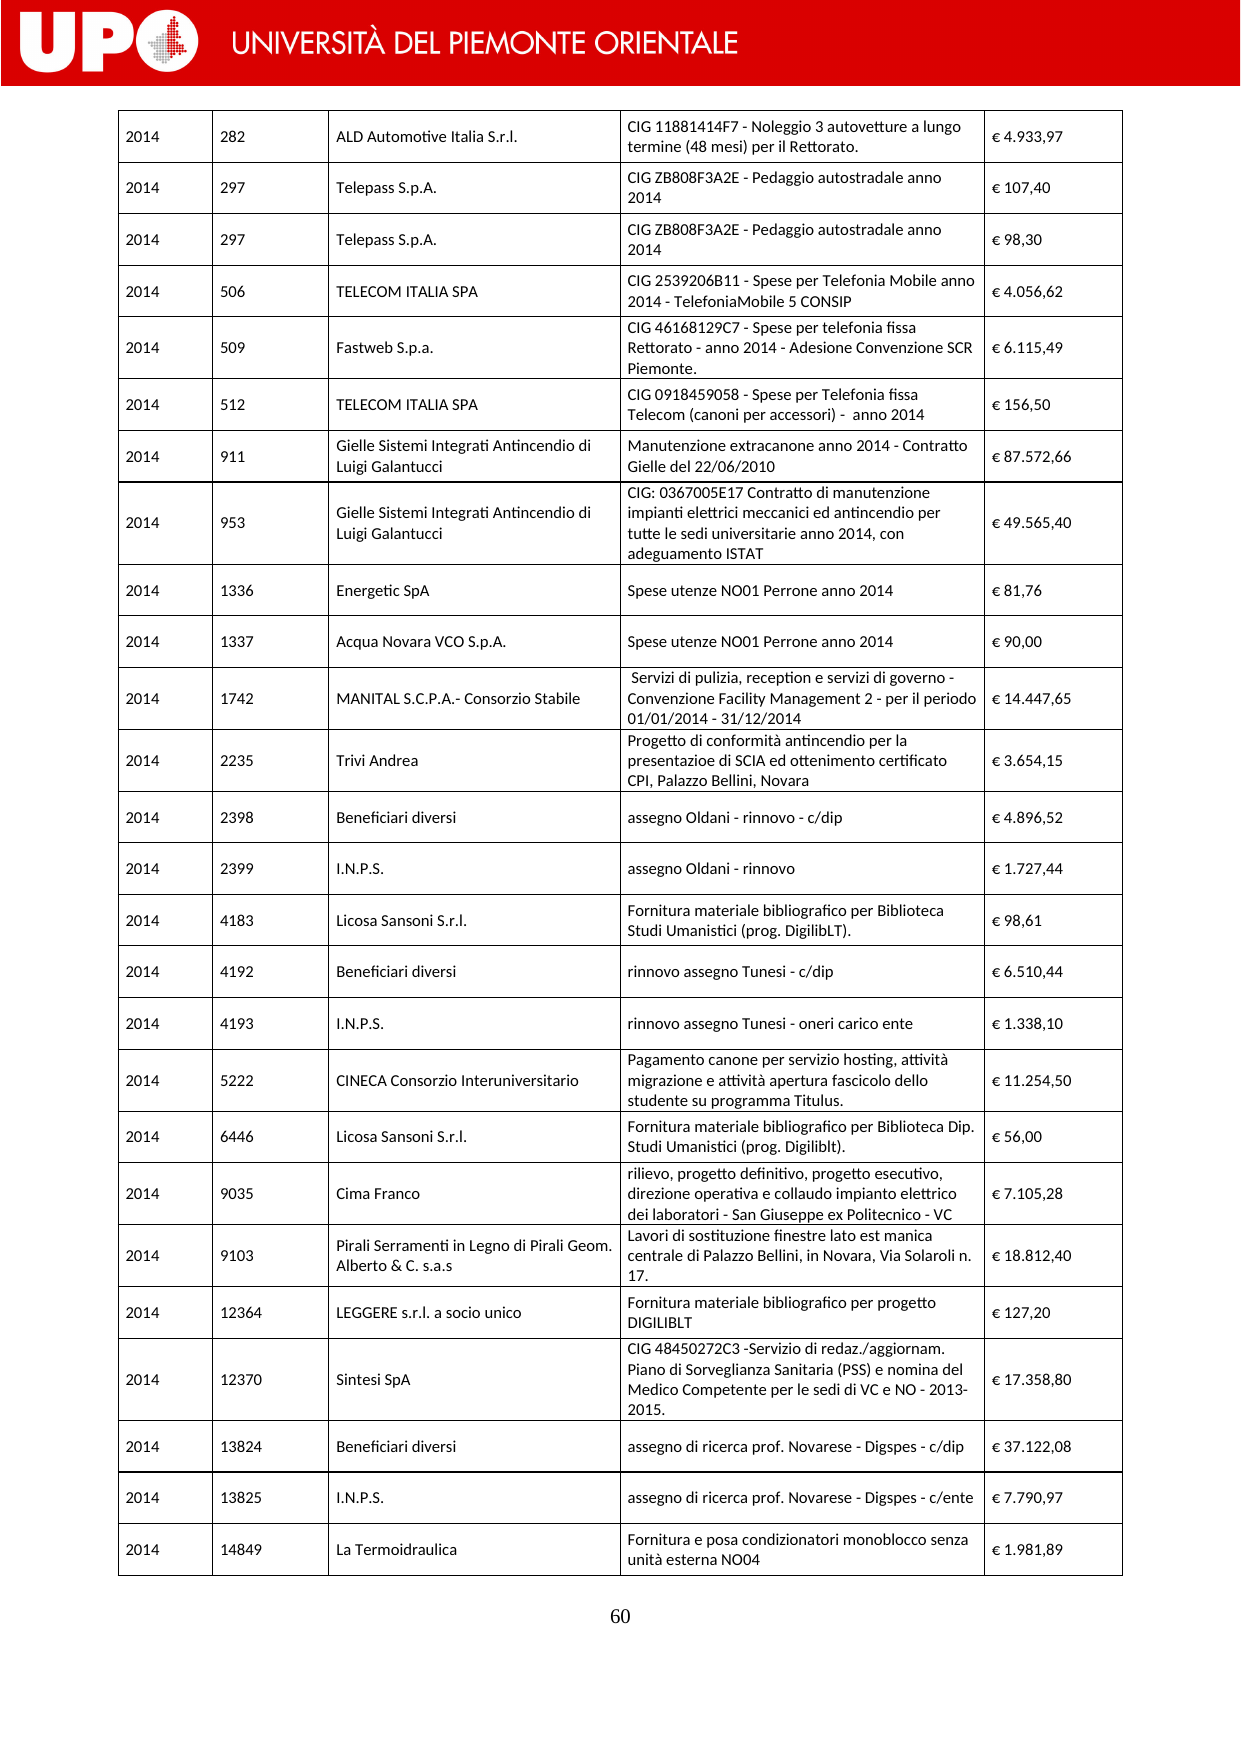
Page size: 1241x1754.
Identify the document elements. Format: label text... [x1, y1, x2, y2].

table_cell 2014 [119, 730, 212, 791]
table_cell € 81,76 [985, 565, 1122, 615]
table_cell € 127,20 [985, 1287, 1122, 1338]
table_cell Spese utenze NO01 Perrone anno 2014 [621, 565, 984, 615]
table_cell € 7.105,28 [985, 1163, 1122, 1224]
table_cell Fornitura materiale bibliografico per Biblioteca Studi Umanistici (prog. DigilibLT). [621, 895, 984, 945]
table_cell CIG: 0367005E17 Contratto di manutenzione impianti elettrici meccanici ed antincendio per tutte le sedi universitarie anno 2014, con adeguamento ISTAT [621, 483, 984, 564]
table_cell Lavori di sostituzione finestre lato est manica centrale di Palazzo Bellini, in Novara, Via Solaroli n. 17. [621, 1225, 984, 1286]
table_cell Fornitura materiale bibliografico per Biblioteca Dip. Studi Umanistici (prog. Digiliblt). [621, 1112, 984, 1162]
table_cell 2014 [119, 843, 212, 894]
table_cell 2014 [119, 998, 212, 1048]
table_cell Progetto di conformità antincendio per la presentazioe di SCIA ed ottenimento certificato CPI, Palazzo Bellini, Novara [621, 730, 984, 791]
table_cell 2399 [213, 843, 328, 894]
table_cell assegno Oldani - rinnovo - c/dip [621, 792, 984, 842]
table_cell € 1.727,44 [985, 843, 1122, 894]
table_cell 1337 [213, 616, 328, 667]
table_cell Beneficiari diversi [329, 792, 620, 842]
table_cell € 98,61 [985, 895, 1122, 945]
table_cell € 6.510,44 [985, 946, 1122, 997]
table_cell Trivi Andrea [329, 730, 620, 791]
table_cell ALD Automotive Italia S.r.l. [329, 111, 620, 162]
table_cell € 14.447,65 [985, 668, 1122, 729]
table_cell 2014 [119, 483, 212, 564]
table_cell 9103 [213, 1225, 328, 1286]
table_cell 2014 [119, 317, 212, 378]
table_cell CIG 48450272C3 -Servizio di redaz./aggiornam. Piano di Sorveglianza Sanitaria (PSS) e nomina del Medico Competente per le sedi di VC e NO - 2013-2015. [621, 1339, 984, 1420]
table_cell € 37.122,08 [985, 1421, 1122, 1471]
table_cell Spese utenze NO01 Perrone anno 2014 [621, 616, 984, 667]
table_cell 2014 [119, 163, 212, 213]
table_cell 2398 [213, 792, 328, 842]
table_cell 2014 [119, 1112, 212, 1162]
table_cell 2014 [119, 379, 212, 430]
table_cell 2014 [119, 266, 212, 316]
table_cell 2014 [119, 565, 212, 615]
table_cell I.N.P.S. [329, 843, 620, 894]
table_cell € 18.812,40 [985, 1225, 1122, 1286]
table_cell assegno di ricerca prof. Novarese - Digspes - c/ente [621, 1473, 984, 1523]
table_cell 1742 [213, 668, 328, 729]
table_cell CIG 11881414F7 - Noleggio 3 autovetture a lungo termine (48 mesi) per il Rettorato. [621, 111, 984, 162]
table_cell CIG ZB808F3A2E - Pedaggio autostradale anno 2014 [621, 214, 984, 265]
table_cell € 56,00 [985, 1112, 1122, 1162]
table_cell rinnovo assegno Tunesi - c/dip [621, 946, 984, 997]
table_cell € 87.572,66 [985, 431, 1122, 481]
table_cell Sintesi SpA [329, 1339, 620, 1420]
table_cell € 107,40 [985, 163, 1122, 213]
table_cell 911 [213, 431, 328, 481]
table_cell 2014 [119, 111, 212, 162]
table_cell 2014 [119, 895, 212, 945]
table_cell Fastweb S.p.a. [329, 317, 620, 378]
table_cell € 98,30 [985, 214, 1122, 265]
table_cell 2014 [119, 1524, 212, 1574]
table_cell 953 [213, 483, 328, 564]
table_cell € 6.115,49 [985, 317, 1122, 378]
table_cell € 11.254,50 [985, 1050, 1122, 1111]
table_cell 2014 [119, 946, 212, 997]
table_cell CINECA Consorzio Interuniversitario [329, 1050, 620, 1111]
table_cell 2014 [119, 792, 212, 842]
table_cell 4183 [213, 895, 328, 945]
table_cell Beneficiari diversi [329, 946, 620, 997]
table_cell TELECOM ITALIA SPA [329, 266, 620, 316]
table_cell € 17.358,80 [985, 1339, 1122, 1420]
table_cell CIG ZB808F3A2E - Pedaggio autostradale anno 2014 [621, 163, 984, 213]
table_cell 13825 [213, 1473, 328, 1523]
table_cell Telepass S.p.A. [329, 163, 620, 213]
table_cell rilievo, progetto definitivo, progetto esecutivo, direzione operativa e collaudo impianto elettrico dei laboratori - San Giuseppe ex Politecnico - VC [621, 1163, 984, 1224]
table_cell Pirali Serramenti in Legno di Pirali Geom. Alberto & C. s.a.s [329, 1225, 620, 1286]
table_cell 12364 [213, 1287, 328, 1338]
table_cell 512 [213, 379, 328, 430]
table_cell 9035 [213, 1163, 328, 1224]
table_cell Gielle Sistemi Integrati Antincendio di Luigi Galantucci [329, 483, 620, 564]
table_cell € 3.654,15 [985, 730, 1122, 791]
table_cell assegno di ricerca prof. Novarese - Digspes - c/dip [621, 1421, 984, 1471]
table_cell 13824 [213, 1421, 328, 1471]
table_cell 509 [213, 317, 328, 378]
table_cell Fornitura e posa condizionatori monoblocco senza unità esterna NO04 [621, 1524, 984, 1574]
table_cell Energetic SpA [329, 565, 620, 615]
table_cell Fornitura materiale bibliografico per progetto DIGILIBLT [621, 1287, 984, 1338]
table_cell € 4.933,97 [985, 111, 1122, 162]
table_cell Telepass S.p.A. [329, 214, 620, 265]
table_cell 2014 [119, 1339, 212, 1420]
table_cell 2014 [119, 1287, 212, 1338]
table_cell 2014 [119, 616, 212, 667]
table_cell € 156,50 [985, 379, 1122, 430]
table_cell Manutenzione extracanone anno 2014 - Contratto Gielle del 22/06/2010 [621, 431, 984, 481]
table_cell Beneficiari diversi [329, 1421, 620, 1471]
table_cell CIG 46168129C7 - Spese per telefonia fissa Rettorato - anno 2014 - Adesione Convenzione SCR Piemonte. [621, 317, 984, 378]
table_cell 4192 [213, 946, 328, 997]
table_cell 2235 [213, 730, 328, 791]
table_cell LEGGERE s.r.l. a socio unico [329, 1287, 620, 1338]
table_cell 2014 [119, 1473, 212, 1523]
table_cell Pagamento canone per servizio hosting, attività migrazione e attività apertura fascicolo dello studente su programma Titulus. [621, 1050, 984, 1111]
table_cell 2014 [119, 1421, 212, 1471]
table_cell 297 [213, 163, 328, 213]
table_cell 6446 [213, 1112, 328, 1162]
table_cell CIG 2539206B11 - Spese per Telefonia Mobile anno 2014 - TelefoniaMobile 5 CONSIP [621, 266, 984, 316]
table_cell 5222 [213, 1050, 328, 1111]
table_cell 4193 [213, 998, 328, 1048]
table_cell La Termoidraulica [329, 1524, 620, 1574]
table_cell 282 [213, 111, 328, 162]
table_cell 2014 [119, 214, 212, 265]
table_cell TELECOM ITALIA SPA [329, 379, 620, 430]
table_cell 12370 [213, 1339, 328, 1420]
table_cell Gielle Sistemi Integrati Antincendio di Luigi Galantucci [329, 431, 620, 481]
table_cell € 1.981,89 [985, 1524, 1122, 1574]
table_cell € 4.056,62 [985, 266, 1122, 316]
table_cell Cima Franco [329, 1163, 620, 1224]
table_cell CIG 0918459058 - Spese per Telefonia fissa Telecom (canoni per accessori) - anno 2014 [621, 379, 984, 430]
table_cell assegno Oldani - rinnovo [621, 843, 984, 894]
table_cell Servizi di pulizia, reception e servizi di governo - Convenzione Facility Management 2 - per il periodo 01/01/2014 - 31/12/2014 [621, 668, 984, 729]
table_cell 2014 [119, 668, 212, 729]
table_cell 506 [213, 266, 328, 316]
table_cell € 49.565,40 [985, 483, 1122, 564]
table_cell € 90,00 [985, 616, 1122, 667]
table_cell Licosa Sansoni S.r.l. [329, 895, 620, 945]
table_cell rinnovo assegno Tunesi - oneri carico ente [621, 998, 984, 1048]
table_cell 2014 [119, 1225, 212, 1286]
table_cell € 4.896,52 [985, 792, 1122, 842]
table_cell Acqua Novara VCO S.p.A. [329, 616, 620, 667]
table_cell I.N.P.S. [329, 998, 620, 1048]
table_cell 2014 [119, 1050, 212, 1111]
table_cell € 1.338,10 [985, 998, 1122, 1048]
table_cell 297 [213, 214, 328, 265]
table_cell I.N.P.S. [329, 1473, 620, 1523]
table_cell € 7.790,97 [985, 1473, 1122, 1523]
table_cell 2014 [119, 1163, 212, 1224]
table_cell MANITAL S.C.P.A.- Consorzio Stabile [329, 668, 620, 729]
table_cell 14849 [213, 1524, 328, 1574]
table_cell 2014 [119, 431, 212, 481]
table_cell Licosa Sansoni S.r.l. [329, 1112, 620, 1162]
table_cell 1336 [213, 565, 328, 615]
